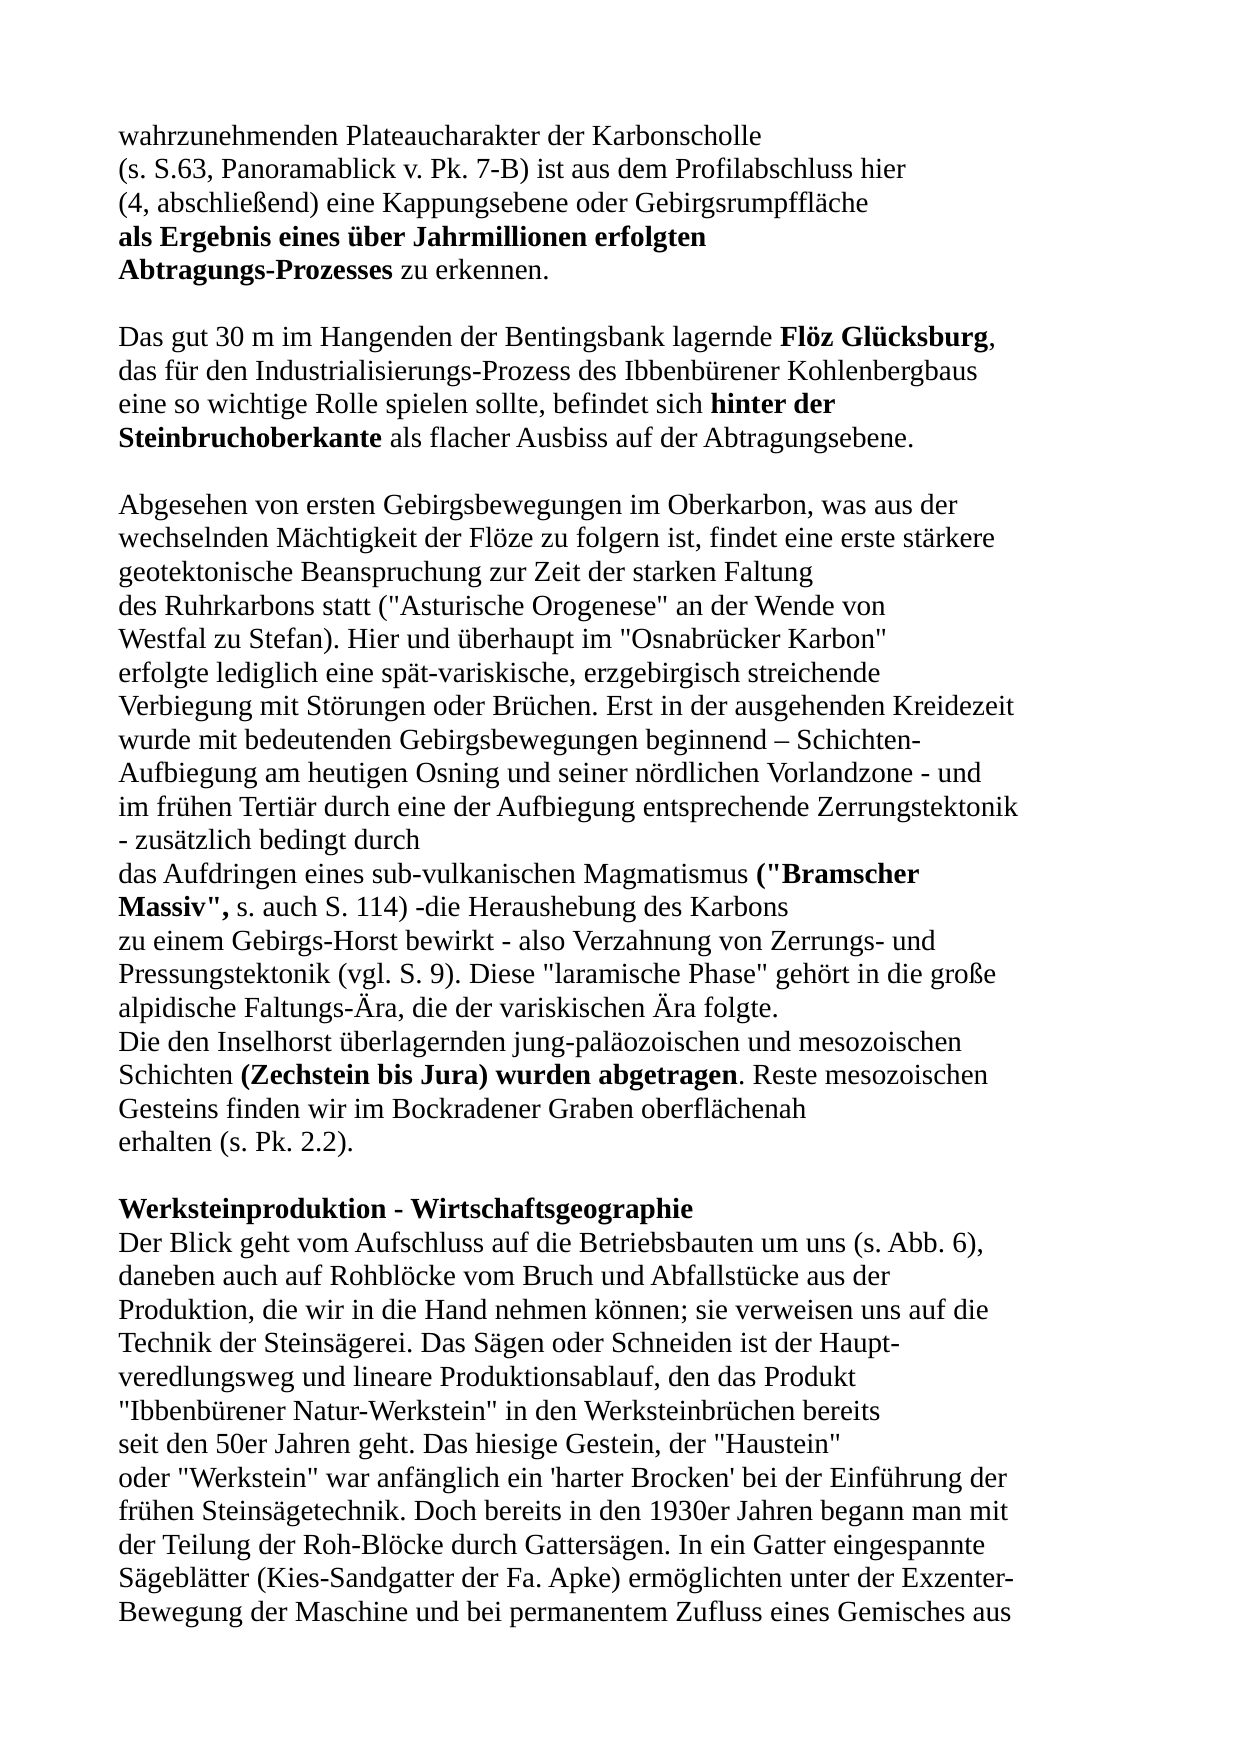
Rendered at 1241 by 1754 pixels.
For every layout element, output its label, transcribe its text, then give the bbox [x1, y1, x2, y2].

text er­halten (s. Pk. 2.2). [118, 1124, 1019, 1158]
text oder "Werkstein" war anfänglich ein 'harter Brocken' bei der Einfüh­rung der frühen Steinsägetechnik. Doch bereits in den 1930er Jahren begann man mit der Teilung der Roh­-Blöcke durch Gattersägen. In ein Gatter eingespannte Sägeblätter (Kies-Sandgatter der Fa. Apke) ermög­lichten unter der Exzenter-Bewegung der Maschine und bei permanentem Zufluss eines Gemisches aus [118, 1460, 1019, 1627]
text seit den 50er Jahren geht. Das hiesige Gestein, der "Haustein" [118, 1426, 1019, 1460]
text das Aufdringen eines sub-vulka­nischen Magmatismus ("Bramscher Massiv", s. auch S. 114) -die Heraushebung des Karbons [118, 856, 1019, 923]
text (4, abschließend) eine Kappungsebene oder Gebirgsrumpffläche [118, 185, 1019, 219]
text Werksteinproduktion - Wirtschaftsgeographie [118, 1191, 1019, 1225]
text des Ruhrkarbons statt ("Asturische Orogenese" an der Wende von [118, 588, 1019, 621]
text Der Blick geht vom Aufschluss auf die Betriebsbauten um uns (s. Abb. 6), daneben auch auf Rohblöcke vom Bruch und Abfallstücke aus der Produktion, die wir in die Hand nehmen können; sie verweisen uns auf die Technik der Steinsägerei. Das Sägen oder Schneiden ist der Haupt-veredlungsweg und lineare Produktionsablauf, den das Produkt "Ibbenbürener Natur-Werkstein" in den Werksteinbrüchen bereits [118, 1225, 1019, 1426]
text erfolgte lediglich eine spät-variskische, erzgebirgisch streichende Verbiegung mit Störungen oder Brü­chen. Erst in der ausgehenden Kreidezeit wurde mit bedeutenden Gebirgsbewegungen beginnend – Schichten-Aufbiegung am heu­tigen Osning und seiner nördlichen Vorlandzone - und im frühen Tertiär durch eine der Aufbiegung entsprechende Zerrungstek­tonik - zusätzlich bedingt durch [118, 655, 1019, 856]
text zu einem Gebirgs-Horst bewirkt - also Verzahnung von Zerrungs- und Pressungstektonik (vgl. S. 9). Diese "laramische Phase" gehört in die große alpidische Faltungs-Ära, die der variskischen Ära folgte. [118, 923, 1019, 1024]
text Abtragungs-Prozesses zu erkennen. [118, 252, 1019, 286]
text Das gut 30 m im Hangenden der Bentingsbank lagernde Flöz Glücksburg, das für den Industrialisierungs-Prozess des Ibbenbürener Kohlenbergbaus eine so wichtige Rolle spielen sollte, befindet sich hinter der Steinbruchoberkante als flacher Ausbiss auf der Abtragungsebene. [118, 319, 1019, 453]
text wahrzunehmenden Plateaucharakter der Karbonscholle [118, 118, 1019, 152]
text als Ergebnis eines über Jahrmillionen erfolgten [118, 219, 1019, 252]
text Die den Inselhorst überlagernden jung-paläozoischen und mesozoischen Schichten (Zechstein bis Jura) wurden abgetragen. Reste mesozoischen Gesteins finden wir im Bockradener Graben oberflächenah [118, 1024, 1019, 1124]
text (s. S.63, Panoramablick v. Pk. 7-B) ist aus dem Profilabschluss hier [118, 152, 1019, 185]
text Westfal zu Stefan). Hier und überhaupt im "Osnabrücker Karbon" [118, 621, 1019, 655]
text Abgesehen von ersten Gebirgsbewegungen im Oberkarbon, was aus der wechselnden Mächtigkeit der Flöze zu folgern ist, findet eine erste stärkere geotektonische Beanspruchung zur Zeit der starken Faltung [118, 487, 1019, 588]
